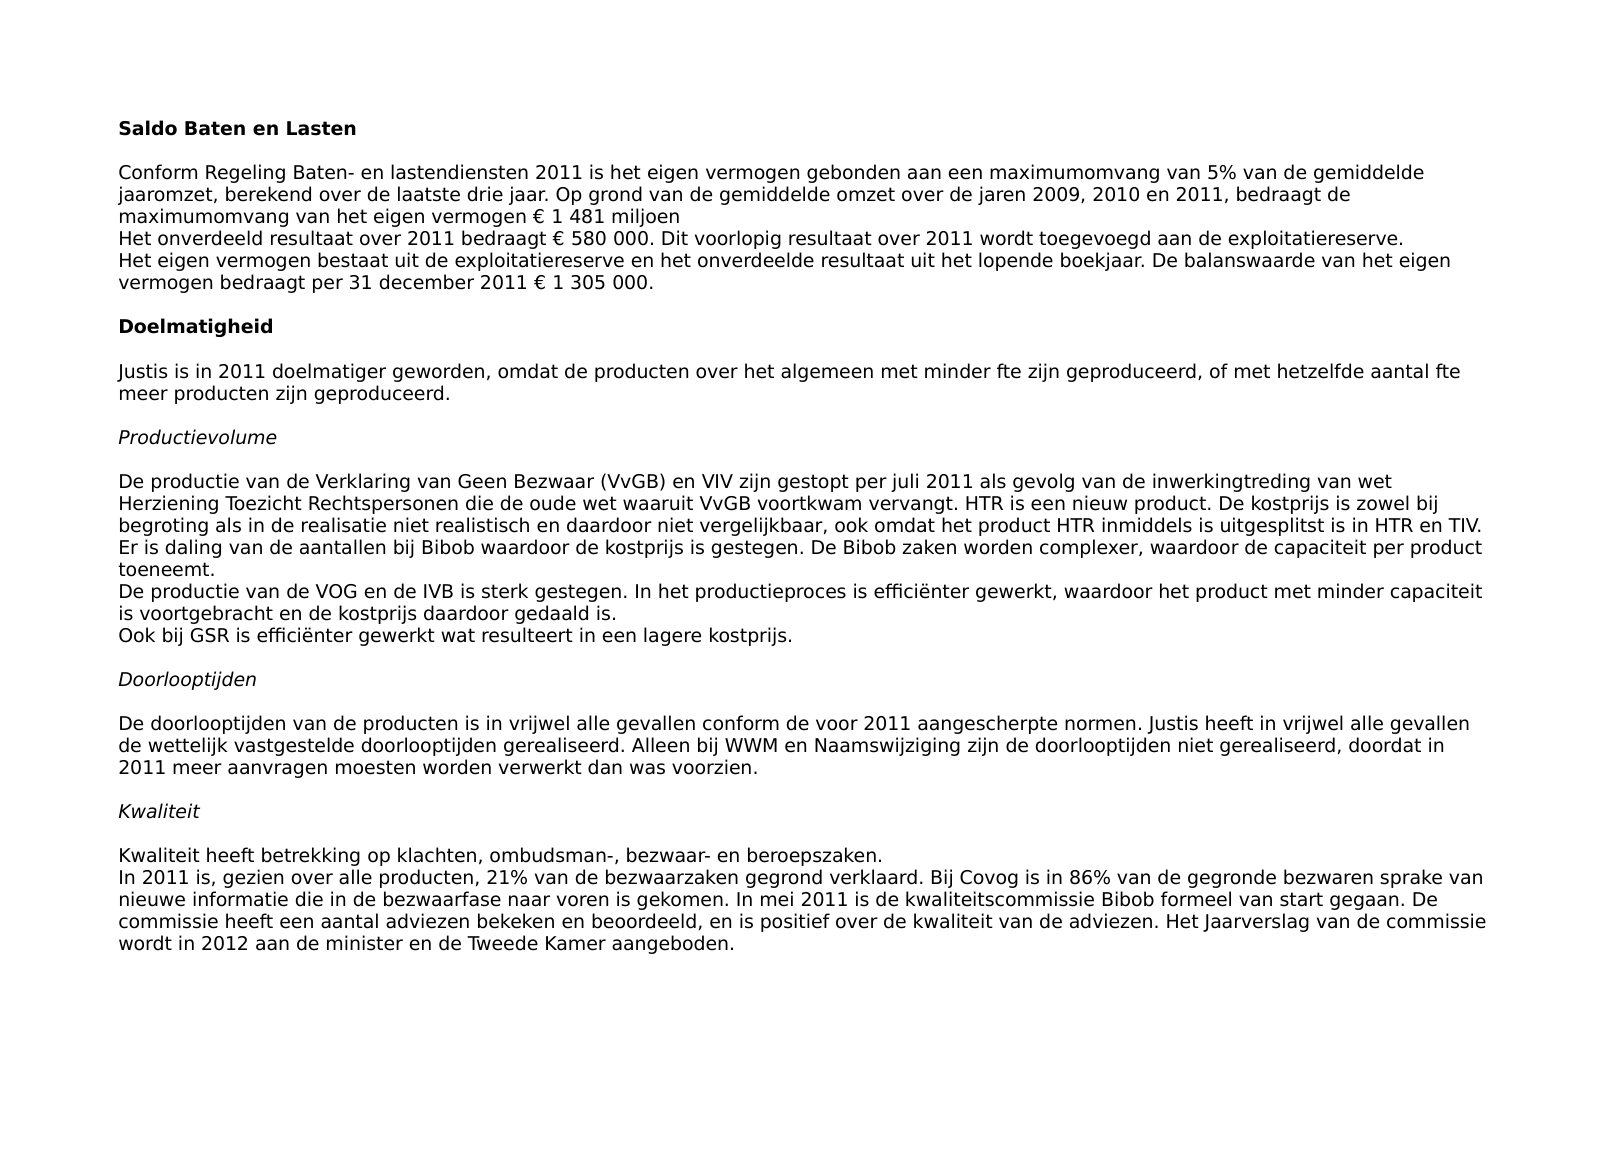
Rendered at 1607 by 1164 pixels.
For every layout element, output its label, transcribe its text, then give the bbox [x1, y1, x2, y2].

text De productie van de VOG en de IVB is sterk gestegen. In het productieproces is efficiënter gewerkt, waardoor het product met minder capaciteit is voortgebracht en de kostprijs daardoor gedaald is. [118, 581, 1488, 625]
text Er is daling van de aantallen bij Bibob waardoor de kostprijs is gestegen. De Bibob zaken worden complexer, waardoor de capaciteit per product toeneemt. [118, 537, 1488, 581]
subtitle Kwaliteit [118, 801, 1488, 823]
text Het eigen vermogen bestaat uit de exploitatiereserve en het onverdeelde resultaat uit het lopende boekjaar. De balanswaarde van het eigen vermogen bedraagt per 31 december 2011 € 1 305 000. [118, 250, 1488, 294]
subtitle Doorlooptijden [118, 669, 1488, 691]
text Kwaliteit heeft betrekking op klachten, ombudsman-, bezwaar- en beroepszaken. [118, 845, 1488, 867]
text De doorlooptijden van de producten is in vrijwel alle gevallen conform de voor 2011 aangescherpte normen. Justis heeft in vrijwel alle gevallen de wettelijk vastgestelde doorlooptijden gerealiseerd. Alleen bij WWM en Naamswijziging zijn de doorlooptijden niet gerealiseerd, doordat in 2011 meer aanvragen moesten worden verwerkt dan was voorzien. [118, 713, 1488, 779]
text Conform Regeling Baten- en lastendiensten 2011 is het eigen vermogen gebonden aan een maximumomvang van 5% van de gemiddelde jaaromzet, berekend over de laatste drie jaar. Op grond van de gemiddelde omzet over de jaren 2009, 2010 en 2011, bedraagt de maximumomvang van het eigen vermogen € 1 481 miljoen [118, 162, 1488, 228]
subtitle Productievolume [118, 427, 1488, 449]
subtitle Saldo Baten en Lasten [118, 118, 1488, 140]
subtitle Doelmatigheid [118, 316, 1488, 338]
text Justis is in 2011 doelmatiger geworden, omdat de producten over het algemeen met minder fte zijn geproduceerd, of met hetzelfde aantal fte meer producten zijn geproduceerd. [118, 361, 1488, 404]
text In 2011 is, gezien over alle producten, 21% van de bezwaarzaken gegrond verklaard. Bij Covog is in 86% van de gegronde bezwaren sprake van nieuwe informatie die in de bezwaarfase naar voren is gekomen. In mei 2011 is de kwaliteitscommissie Bibob formeel van start gegaan. De commissie heeft een aantal adviezen bekeken en beoordeeld, en is positief over de kwaliteit van de adviezen. Het Jaarverslag van de commissie wordt in 2012 aan de minister en de Tweede Kamer aangeboden. [118, 867, 1488, 955]
text Het onverdeeld resultaat over 2011 bedraagt € 580 000. Dit voorlopig resultaat over 2011 wordt toegevoegd aan de exploitatiereserve. [118, 228, 1488, 250]
text Ook bij GSR is efficiënter gewerkt wat resulteert in een lagere kostprijs. [118, 625, 1488, 647]
text De productie van de Verklaring van Geen Bezwaar (VvGB) en VIV zijn gestopt per juli 2011 als gevolg van de inwerkingtreding van wet Herziening Toezicht Rechtspersonen die de oude wet waaruit VvGB voortkwam vervangt. HTR is een nieuw product. De kostprijs is zowel bij begroting als in de realisatie niet realistisch en daardoor niet vergelijkbaar, ook omdat het product HTR inmiddels is uitgesplitst is in HTR en TIV. [118, 471, 1488, 537]
